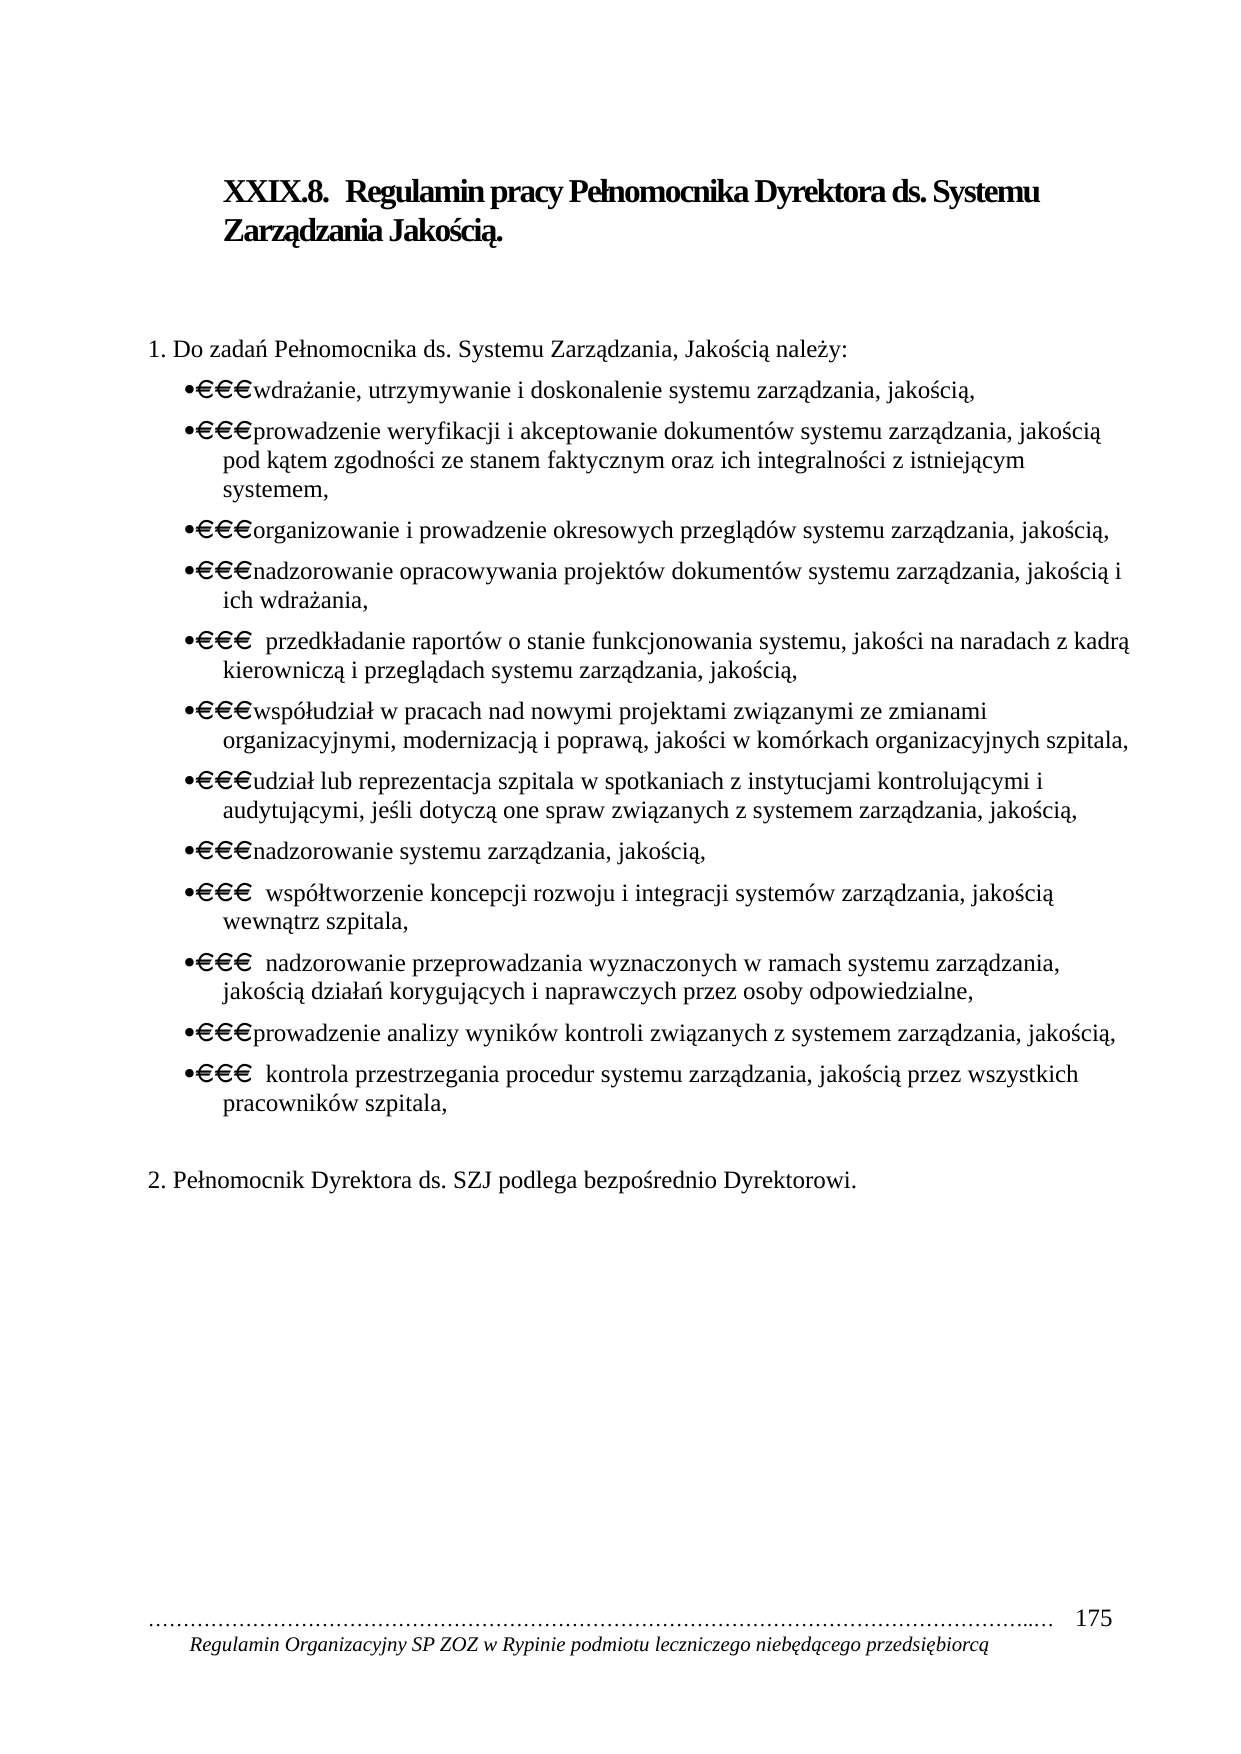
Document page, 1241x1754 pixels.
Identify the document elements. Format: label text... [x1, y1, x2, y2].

text 2. Pełnomocnik Dyrektora ds. SZJ podlega bezpośrednio Dyrektorowi. [148, 1166, 1137, 1194]
text · wdrażanie, utrzymywanie i doskonalenie systemu zarządzania, jakością, [185, 375, 1137, 404]
text · nadzorowanie systemu zarządzania, jakością, [185, 836, 1137, 865]
text · organizowanie i prowadzenie okresowych przeglądów systemu zarządzania, jakością, [185, 515, 1137, 544]
text · prowadzenie analizy wyników kontroli związanych z systemem zarządzania, jakością, [185, 1018, 1137, 1046]
text · nadzorowanie opracowywania projektów dokumentów systemu zarządzania, jakością i ich wdrażania, [185, 556, 1137, 614]
text · przedkładanie raportów o stanie funkcjonowania systemu, jakości na naradach z kadrą kierowniczą i przeglądach systemu zarządzania, jakością, [185, 626, 1137, 684]
text XXIX.8. Regulamin pracy Pełnomocnika Dyrektora ds. Systemu Zarządzania Jakością. [223, 172, 1137, 248]
text · udział lub reprezentacja szpitala w spotkaniach z instytucjami kontrolującymi i audytującymi, jeśli dotyczą one spraw związanych z systemem zarządzania, jakością, [185, 766, 1137, 824]
text 1. Do zadań Pełnomocnika ds. Systemu Zarządzania, Jakością należy: [148, 334, 1137, 363]
text · prowadzenie weryfikacji i akceptowanie dokumentów systemu zarządzania, jakością pod kątem zgodności ze stanem faktycznym oraz ich integralności z istniejącym systemem, [185, 416, 1137, 503]
text · współtworzenie koncepcji rozwoju i integracji systemów zarządzania, jakością wewnątrz szpitala, [185, 878, 1137, 935]
text · nadzorowanie przeprowadzania wyznaczonych w ramach systemu zarządzania, jakością działań korygujących i naprawczych przez osoby odpowiedzialne, [185, 948, 1137, 1005]
text · współudział w pracach nad nowymi projektami związanymi ze zmianami organizacyjnymi, modernizacją i poprawą, jakości w komórkach organizacyjnych szpitala, [185, 696, 1137, 754]
text · kontrola przestrzegania procedur systemu zarządzania, jakością przez wszystkich pracowników szpitala, [185, 1059, 1137, 1116]
